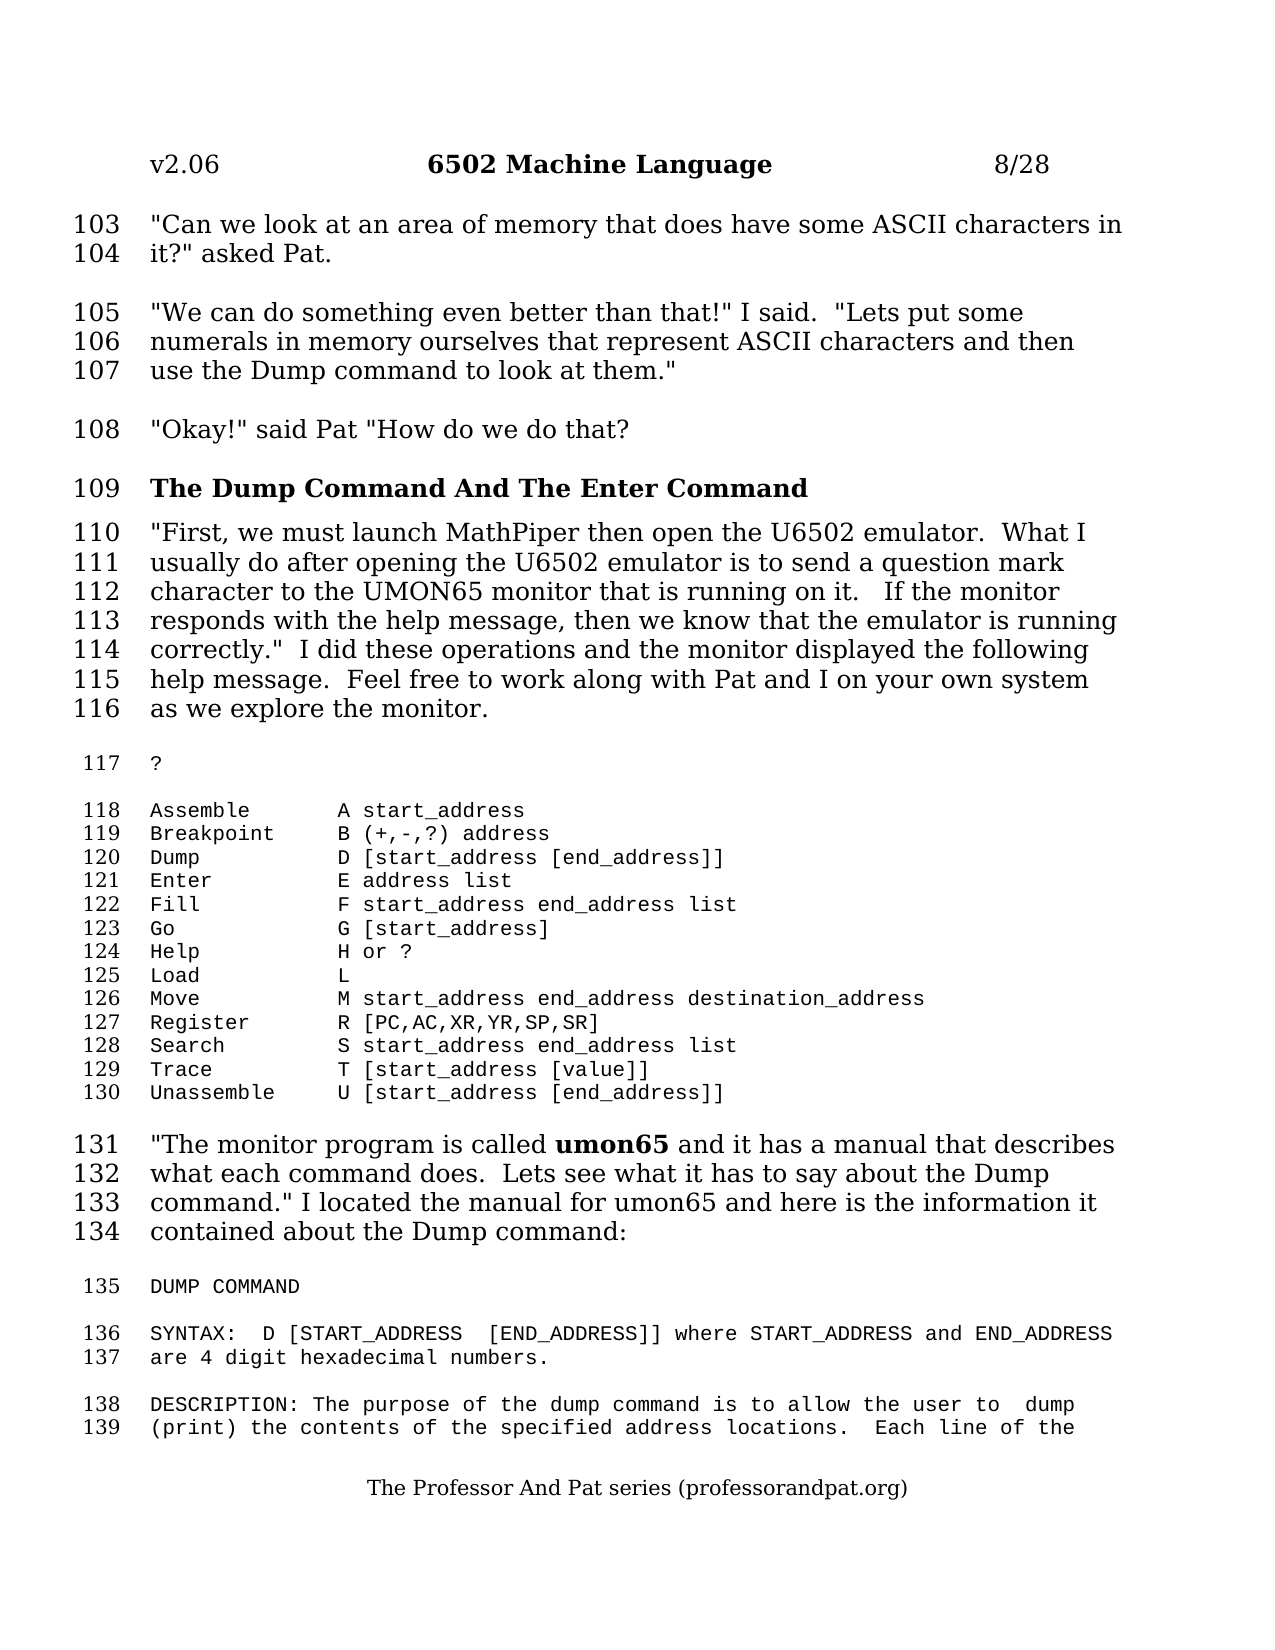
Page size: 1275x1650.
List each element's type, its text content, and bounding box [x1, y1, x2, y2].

text Dump D [start_address [end_address]] [150, 847, 1125, 871]
text Trace T [start_address [value]] [150, 1059, 1125, 1082]
text Enter E address list [150, 871, 1125, 894]
text SYNTAX: D [START_ADDRESS [END_ADDRESS]] where START_ADDRESS and END_ADDRESS are 4 digit hexadecimal numbers. [150, 1323, 1125, 1370]
text "Okay!" said Pat "How do we do that? [150, 415, 1125, 444]
text Search S start_address end_address list [150, 1035, 1125, 1059]
text "The monitor program is called umon65 and it has a manual that describes what each command does. Lets see what it has to say about the Dump command." I located the manual for umon65 and here is the information it contained about the Dump command: [150, 1129, 1125, 1247]
text "First, we must launch MathPiper then open the U6502 emulator. What I usually do after opening the U6502 emulator is to send a question mark character to the UMON65 monitor that is running on it. If the monitor responds with the help message, then we know that the emulator is running correctly." I did these operations and the monitor displayed the following help message. Feel free to work along with Pat and I on your own system as we explore the monitor. [150, 519, 1125, 723]
text Fill F start_address end_address list [150, 894, 1125, 918]
text DUMP COMMAND [150, 1276, 1125, 1300]
text Unassemble U [start_address [end_address]] [150, 1082, 1125, 1106]
text Register R [PC,AC,XR,YR,SP,SR] [150, 1012, 1125, 1035]
subtitle The Dump Command And The Enter Command [150, 474, 1125, 504]
text ? [150, 753, 1125, 776]
text Breakpoint B (+,-,?) address [150, 823, 1125, 847]
text Assemble A start_address [150, 800, 1125, 823]
text "Can we look at an area of memory that does have some ASCII characters in it?" asked Pat. [150, 210, 1125, 268]
text Load L [150, 965, 1125, 988]
text Help H or ? [150, 941, 1125, 965]
text Move M start_address end_address destination_address [150, 988, 1125, 1012]
text Go G [start_address] [150, 918, 1125, 941]
text "We can do something even better than that!" I said. "Lets put some numerals in memory ourselves that represent ASCII characters and then use the Dump command to look at them." [150, 298, 1125, 386]
text DESCRIPTION: The purpose of the dump command is to allow the user to dump (print) the contents of the specified address locations. Each line of the [150, 1394, 1125, 1441]
